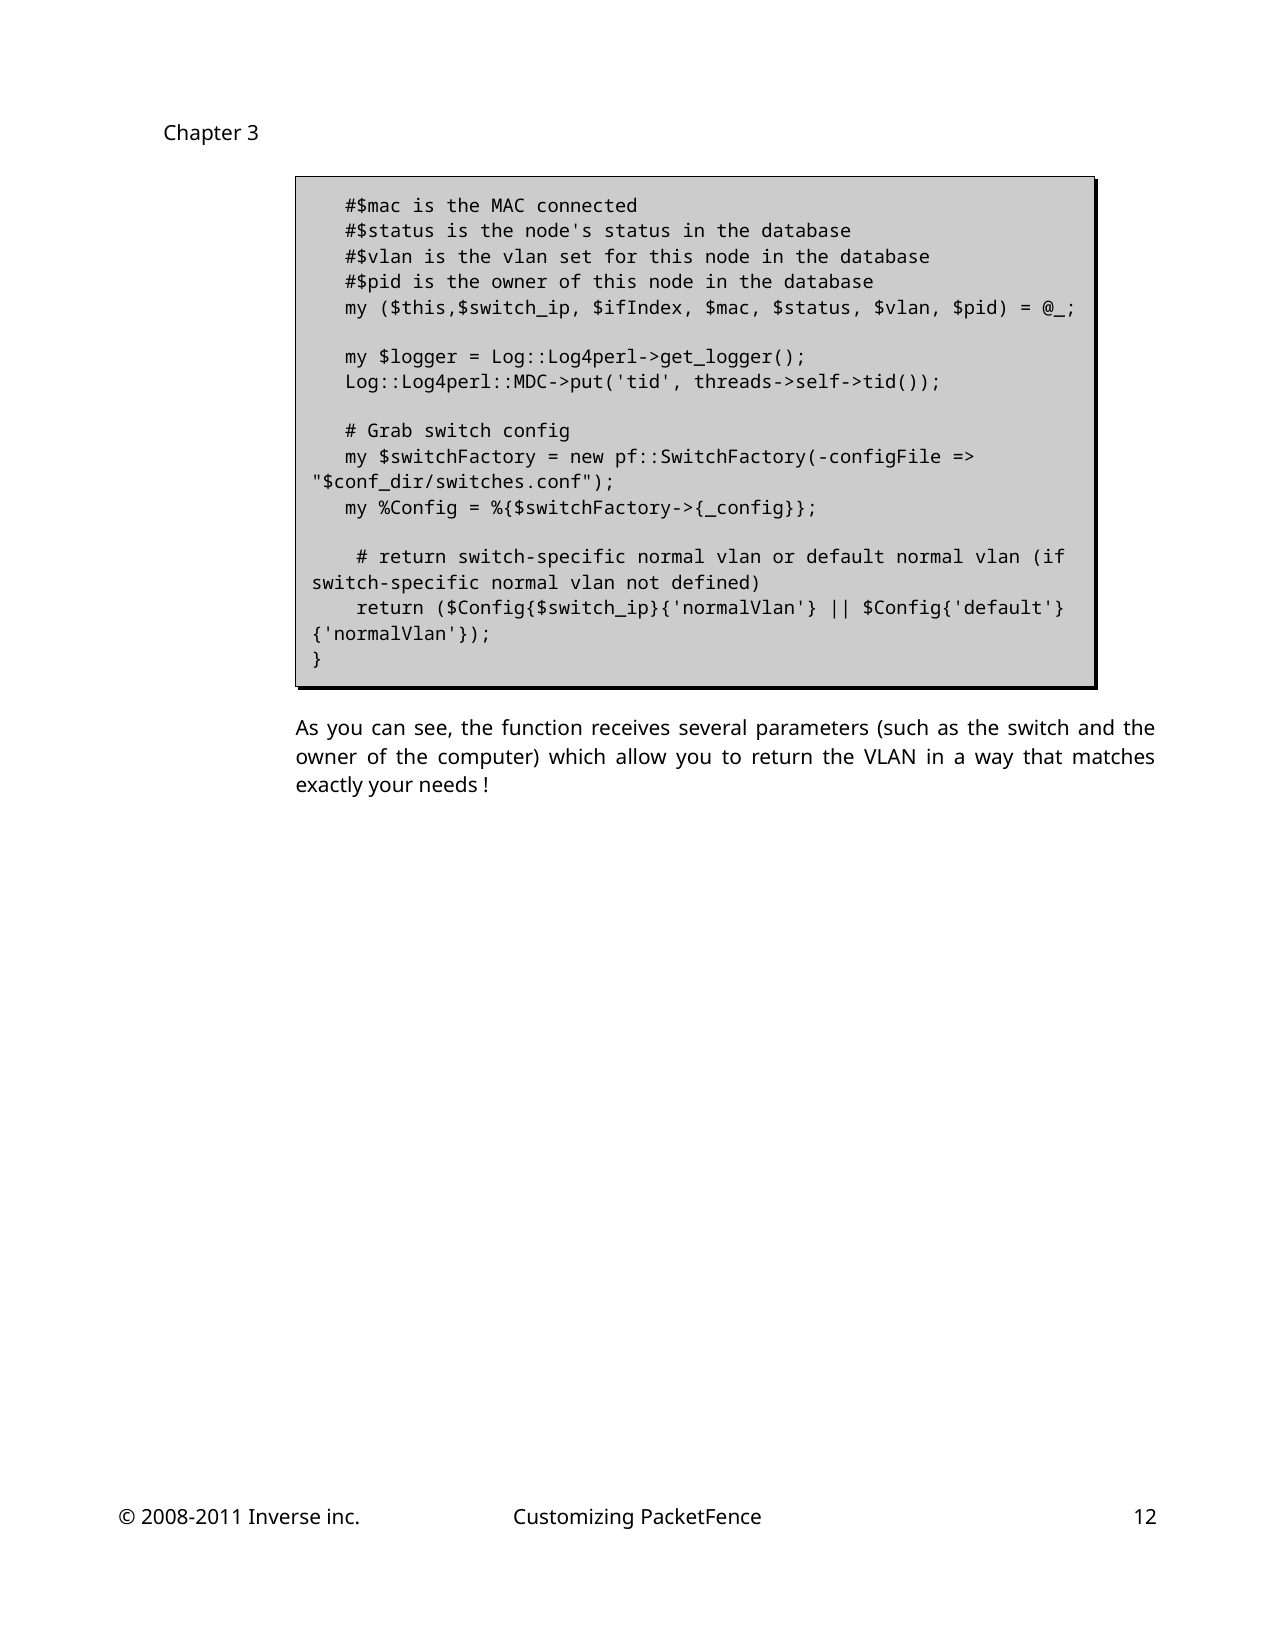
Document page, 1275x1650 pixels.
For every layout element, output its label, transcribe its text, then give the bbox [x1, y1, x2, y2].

text #$mac is the MAC connected #$status is the node's status in the database #$vlan is the vlan set for this node in the database #$pid is the owner of this node in the database my ($this,$switch_ip, $ifIndex, $mac, $status, $vlan, $pid) = @_; [296, 177, 1094, 319]
text # Grab switch config my $switchFactory = new pf::SwitchFactory(-configFile => "$conf_dir/switches.conf"); my %Config = %{$switchFactory->{_config}}; [296, 402, 1094, 520]
text # return switch-specific normal vlan or default normal vlan (if switch-specific normal vlan not defined) return ($Config{$switch_ip}{'normalVlan'} || $Config{'default'}{'normalVlan'}); } [296, 528, 1094, 686]
text As you can see, the function receives several parameters (such as the switch and the owner of the computer) which allow you to return the VLAN in a way that matches exactly your needs ! [295, 713, 1157, 799]
text my $logger = Log::Log4perl->get_logger(); Log::Log4perl::MDC->put('tid', threads->self->tid()); [296, 327, 1094, 394]
